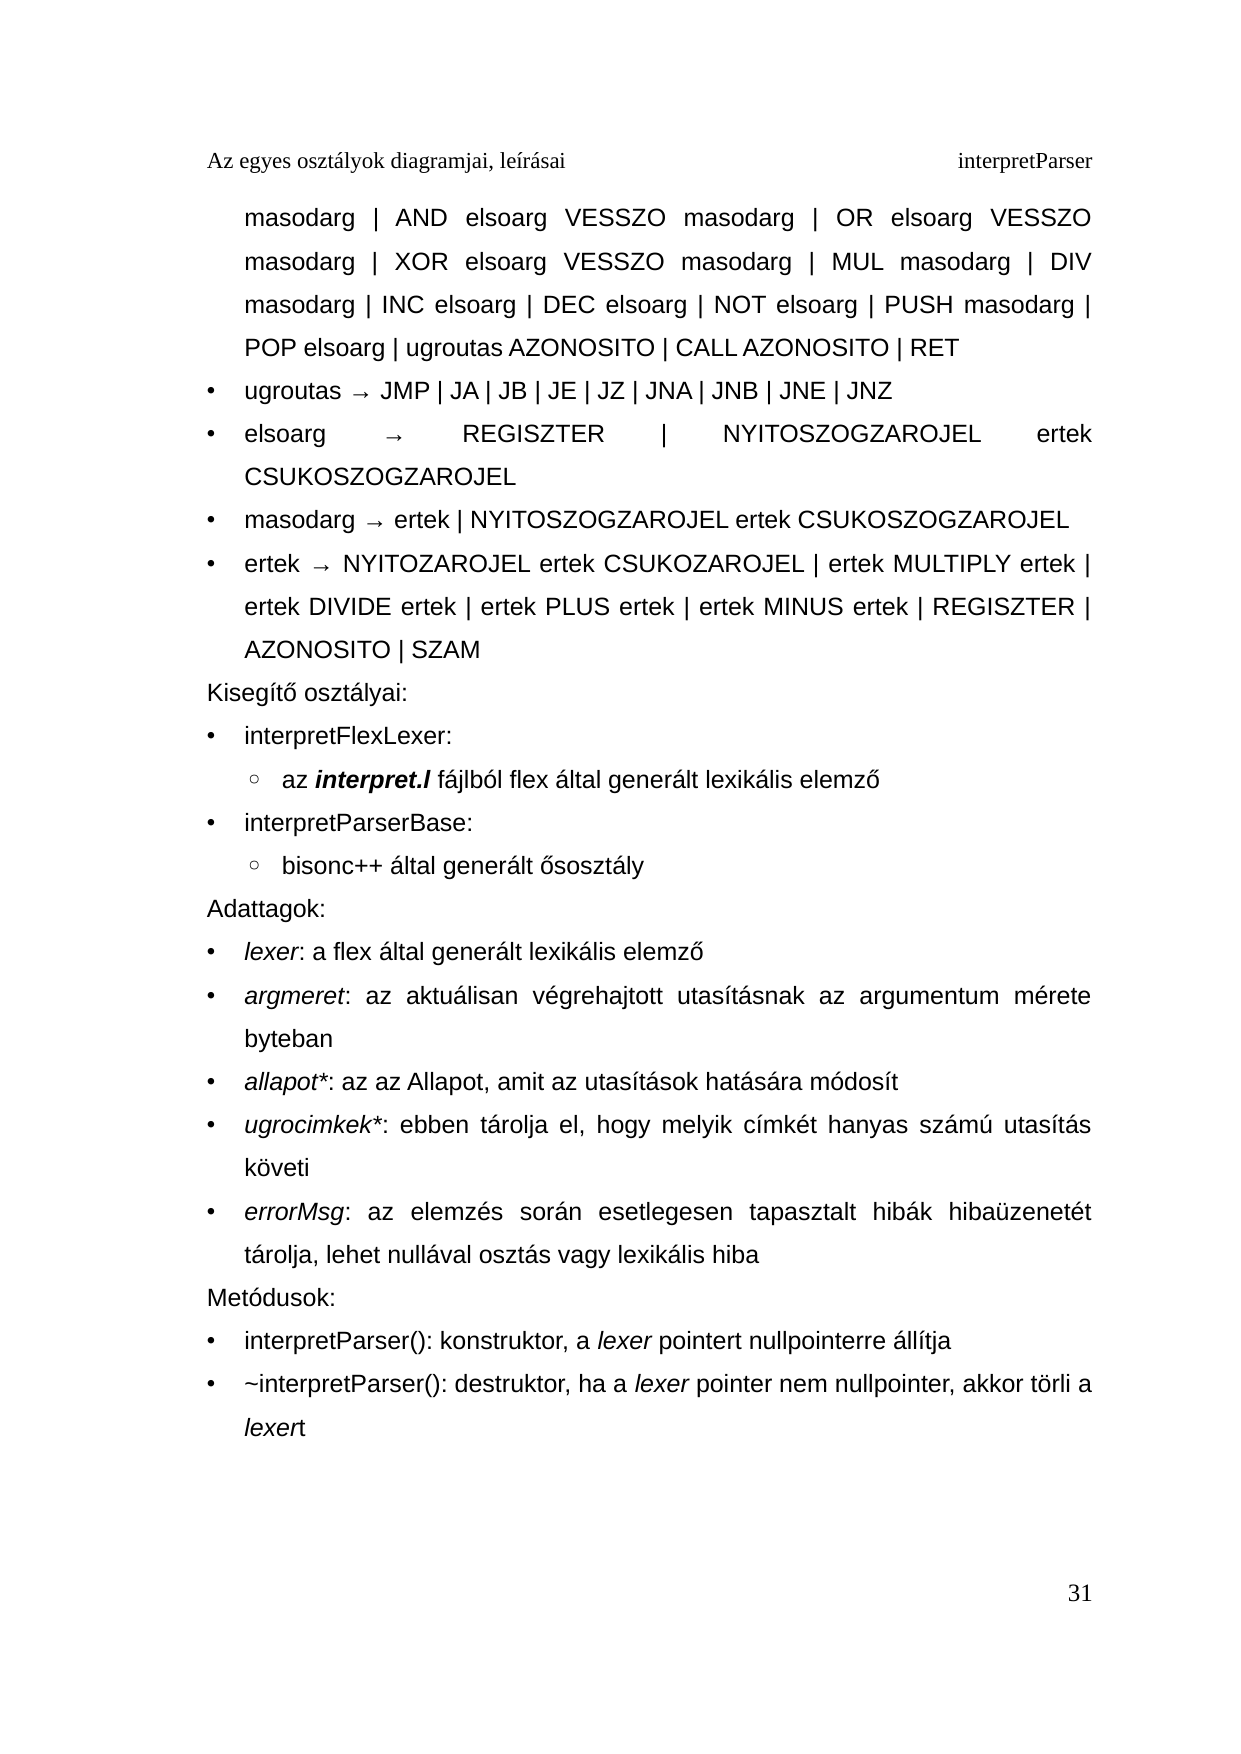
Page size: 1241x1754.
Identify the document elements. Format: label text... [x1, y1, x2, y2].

list lexer: a flex által generált lexikális elemző [207, 937, 1093, 966]
list masodarg → ertek | NYITOSZOGZAROJEL ertek CSUKOSZOGZAROJEL [207, 506, 1093, 534]
text Kisegítő osztályai: [207, 678, 1093, 707]
list ugroutas → JMP | JA | JB | JE | JZ | JNA | JNB | JNE | JNZ [207, 376, 1093, 405]
list ertek → NYITOZAROJEL ertek CSUKOZAROJEL | ertek MULTIPLY ertek |ertek DIVIDE ertek | ertek PLUS ertek | ertek MINUS ertek | REGISZTER | AZONOSITO | SZAM [207, 549, 1093, 664]
list ~interpretParser(): destruktor, ha a lexer pointer nem nullpointer, akkor törli a lexert [207, 1369, 1093, 1441]
text Metódusok: [207, 1283, 1093, 1312]
list ugrocimkek*: ebben tárolja el, hogy melyik címkét hanyas számú utasítás követi [207, 1110, 1093, 1182]
list argmeret: az aktuálisan végrehajtott utasításnak az argumentum mérete byteban [207, 981, 1093, 1053]
list errorMsg: az elemzés során esetlegesen tapasztalt hibák hibaüzenetét tárolja, lehet nullával osztás vagy lexikális hiba [207, 1197, 1093, 1268]
list interpretParserBase: [207, 808, 1093, 837]
list bisonc++ által generált ősosztály [244, 851, 1093, 880]
list interpretParser(): konstruktor, a lexer pointert nullpointerre állítja [207, 1326, 1093, 1355]
text Adattagok: [207, 894, 1093, 923]
list allapot*: az az Allapot, amit az utasítások hatására módosít [207, 1067, 1093, 1096]
list az interpret.l fájlból flex által generált lexikális elemző [244, 764, 1093, 793]
list masodarg | AND elsoarg VESSZO masodarg | OR elsoarg VESSZO masodarg | XOR elsoarg VESSZO masodarg | MUL masodarg | DIV masodarg | INC elsoarg | DEC elsoarg | NOT elsoarg | PUSH masodarg | POP elsoarg | ugroutas AZONOSITO | CALL AZONOSITO | RET [207, 203, 1093, 362]
list elsoarg → REGISZTER | NYITOSZOGZAROJEL ertek CSUKOSZOGZAROJEL [207, 419, 1093, 491]
list interpretFlexLexer: [207, 721, 1093, 750]
